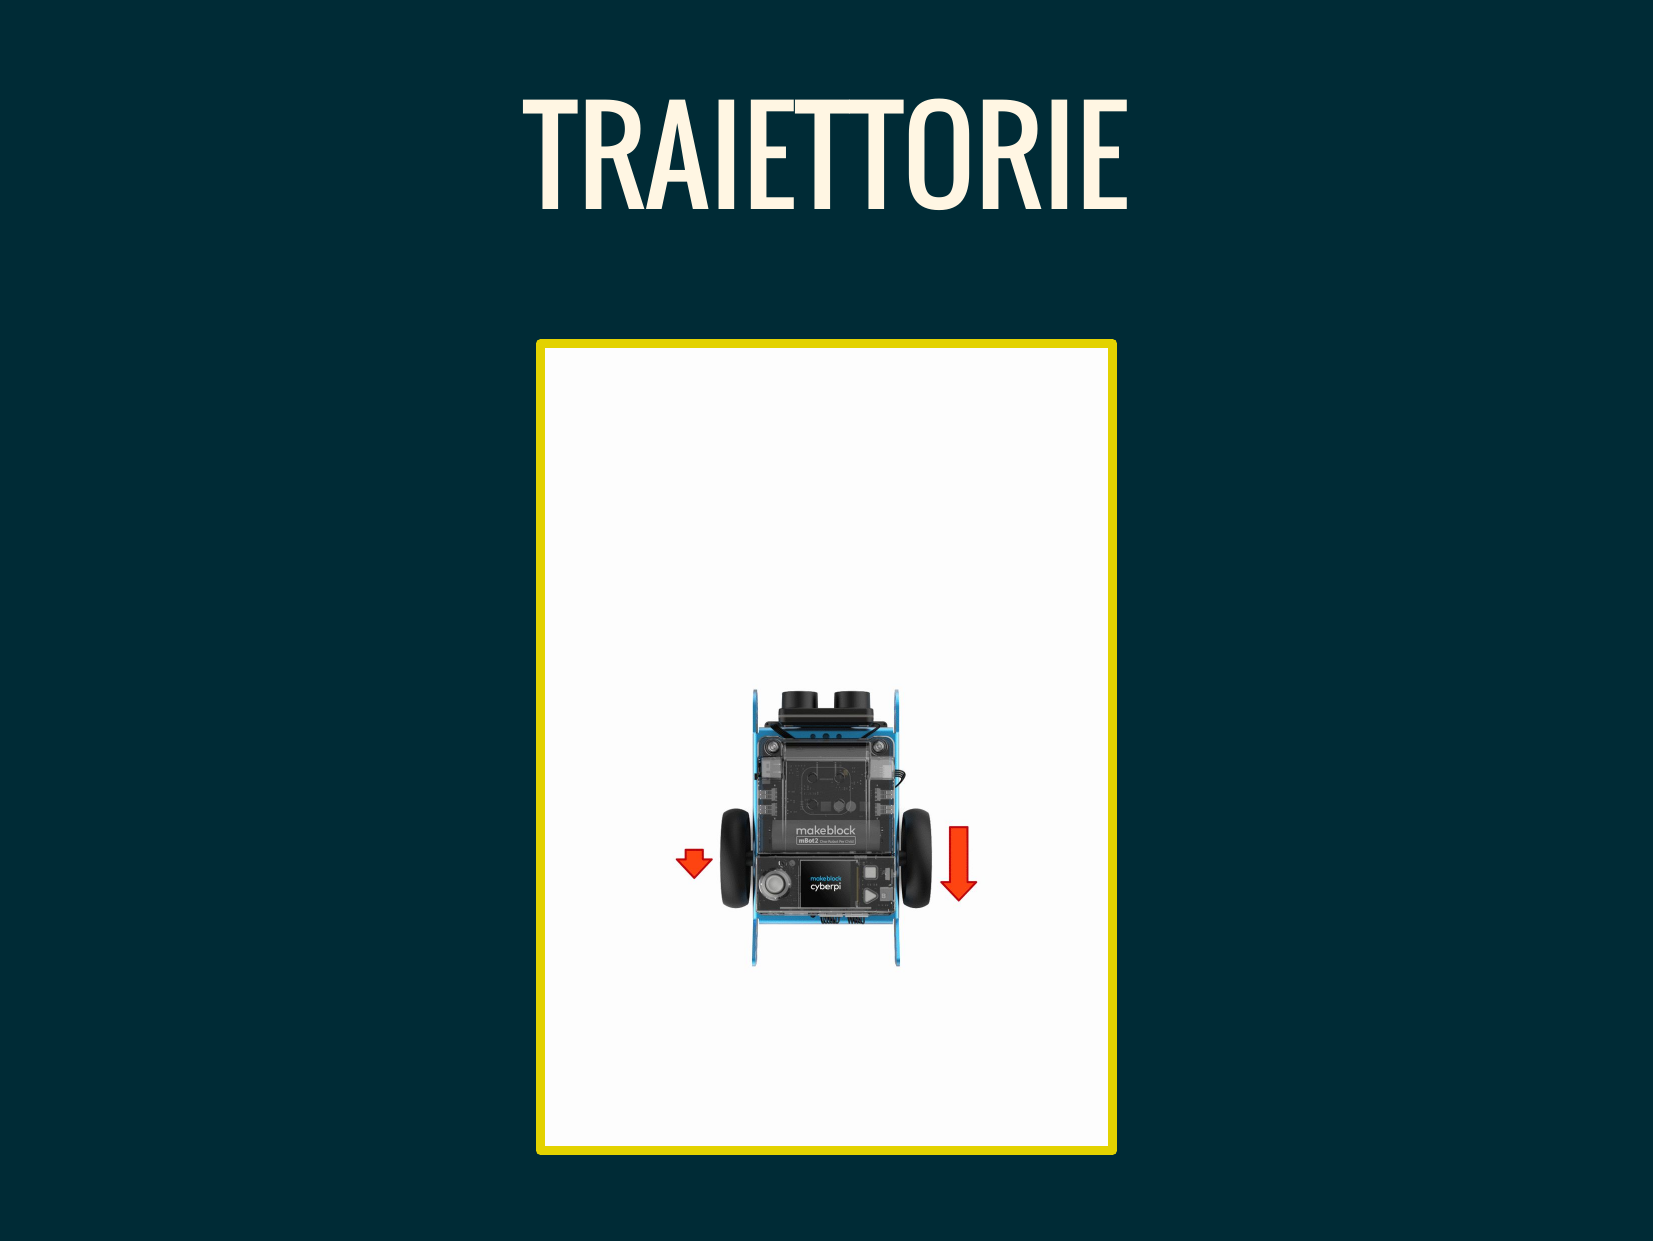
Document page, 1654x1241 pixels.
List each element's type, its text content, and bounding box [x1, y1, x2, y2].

title Traiettorie [82, 49, 1571, 257]
picture [544, 348, 1109, 1146]
